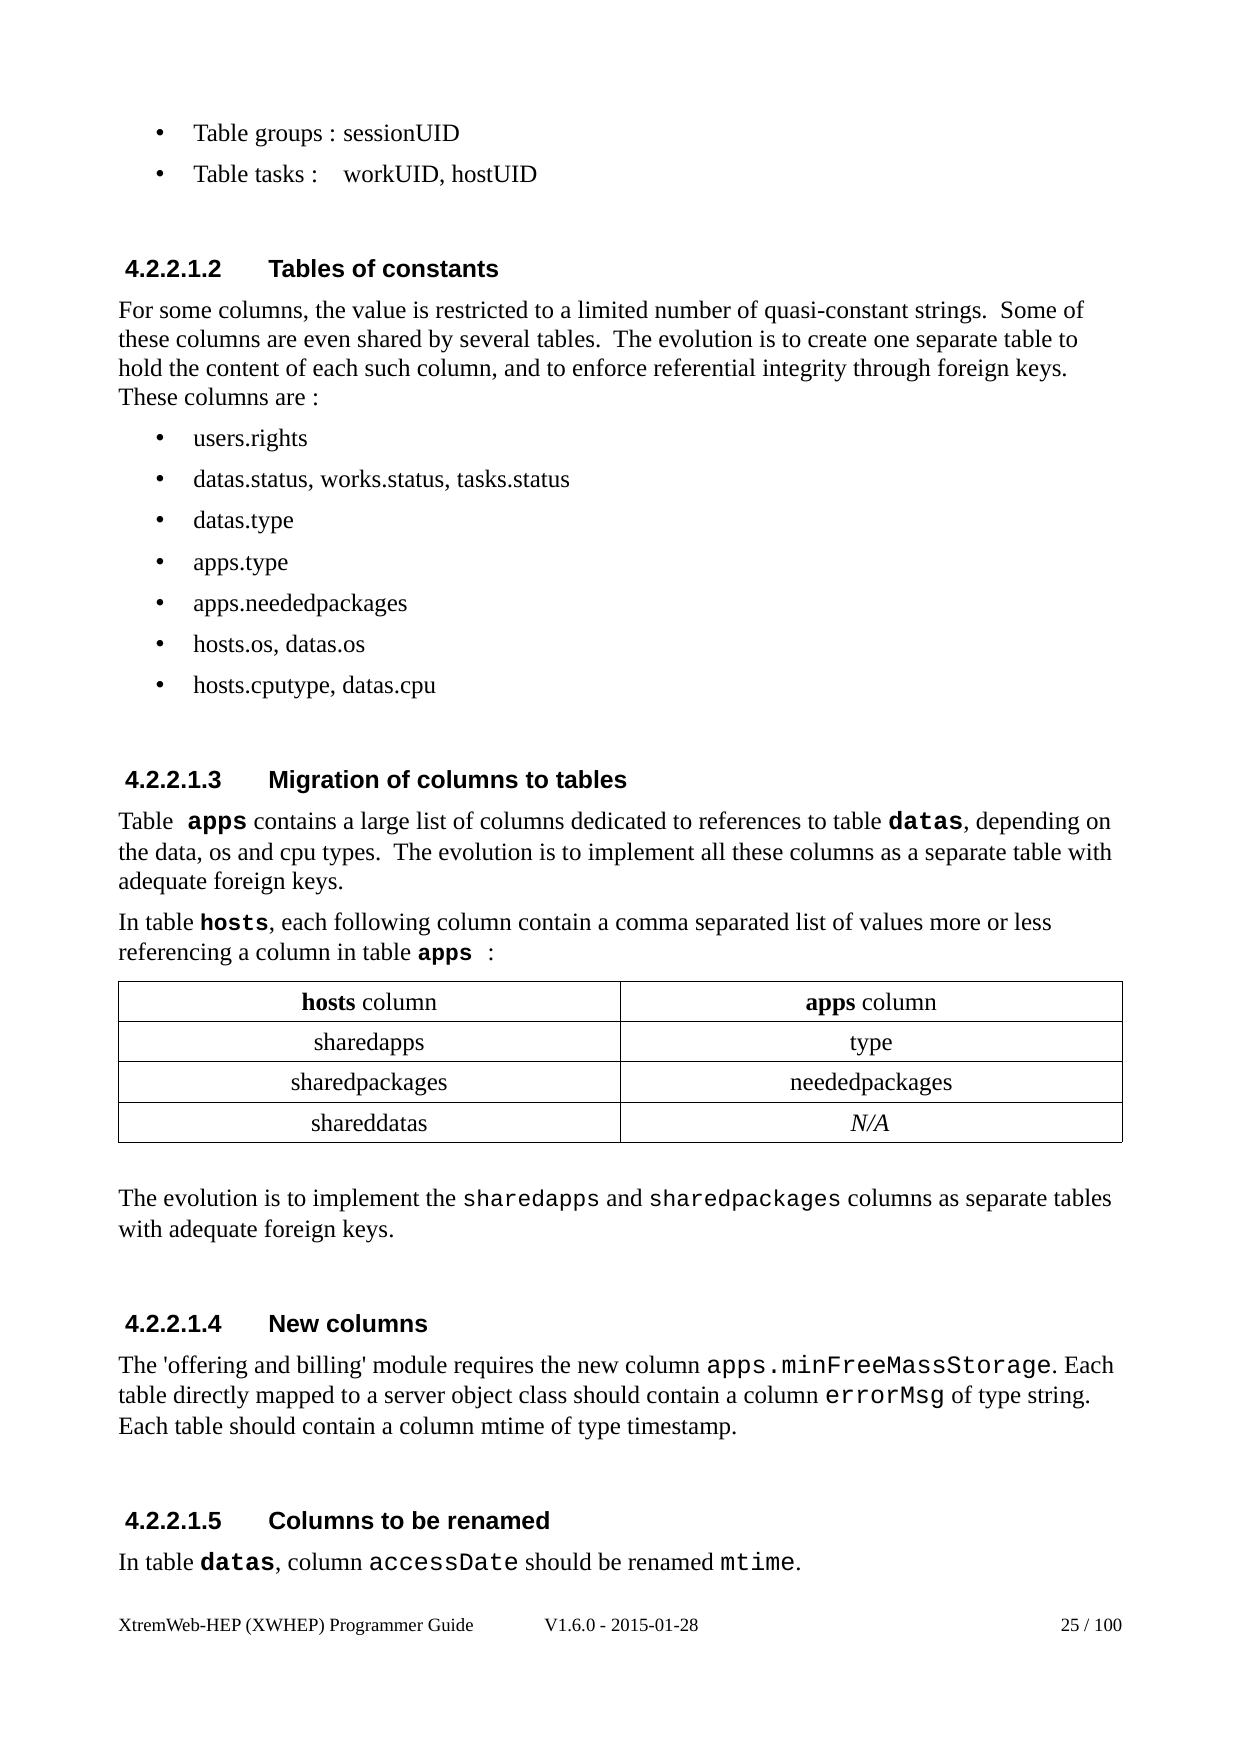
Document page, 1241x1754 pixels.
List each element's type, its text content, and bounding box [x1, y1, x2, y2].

text The 'offering and billing' module requires the new column apps.minFreeMassStorage. Each table directly mapped to a server object class should contain a column errorMsg of type string. Each table should contain a column mtime of type timestamp. [118, 1350, 1122, 1440]
table_header hosts column [119, 982, 620, 1021]
text For some columns, the value is restricted to a limited number of quasi-constant strings. Some of these columns are even shared by several tables. The evolution is to create one separate table to hold the content of each such column, and to enforce referential integrity through foreign keys. These columns are : [118, 295, 1122, 410]
text In table hosts, each following column contain a comma separated list of values more or less referencing a column in table apps : [118, 907, 1122, 968]
subtitle Columns to be renamed [118, 1506, 1122, 1535]
table_header apps column [621, 982, 1122, 1021]
table_cell shareddatas [119, 1103, 620, 1142]
table_cell type [621, 1022, 1122, 1061]
subtitle New columns [118, 1309, 1122, 1337]
list Table groups : sessionUID [156, 118, 1122, 147]
text In table datas, column accessDate should be renamed mtime. [118, 1547, 1122, 1578]
list hosts.os, datas.os [156, 629, 1122, 658]
list Table tasks : workUID, hostUID [156, 159, 1122, 188]
list users.rights [156, 423, 1122, 452]
text Table apps contains a large list of columns dedicated to references to table datas, depending on the data, os and cpu types. The evolution is to implement all these columns as a separate table with adequate foreign keys. [118, 806, 1122, 895]
list hosts.cputype, datas.cpu [156, 670, 1122, 699]
table_cell sharedapps [119, 1022, 620, 1061]
list datas.status, works.status, tasks.status [156, 464, 1122, 493]
list datas.type [156, 505, 1122, 534]
subtitle Migration of columns to tables [118, 765, 1122, 794]
subtitle Tables of constants [118, 254, 1122, 283]
table_cell sharedpackages [119, 1062, 620, 1102]
list apps.type [156, 547, 1122, 575]
table_cell N/A [621, 1103, 1122, 1142]
text The evolution is to implement the sharedapps and sharedpackages columns as separate tables with adequate foreign keys. [118, 1183, 1122, 1242]
table_cell neededpackages [621, 1062, 1122, 1102]
list apps.neededpackages [156, 588, 1122, 617]
